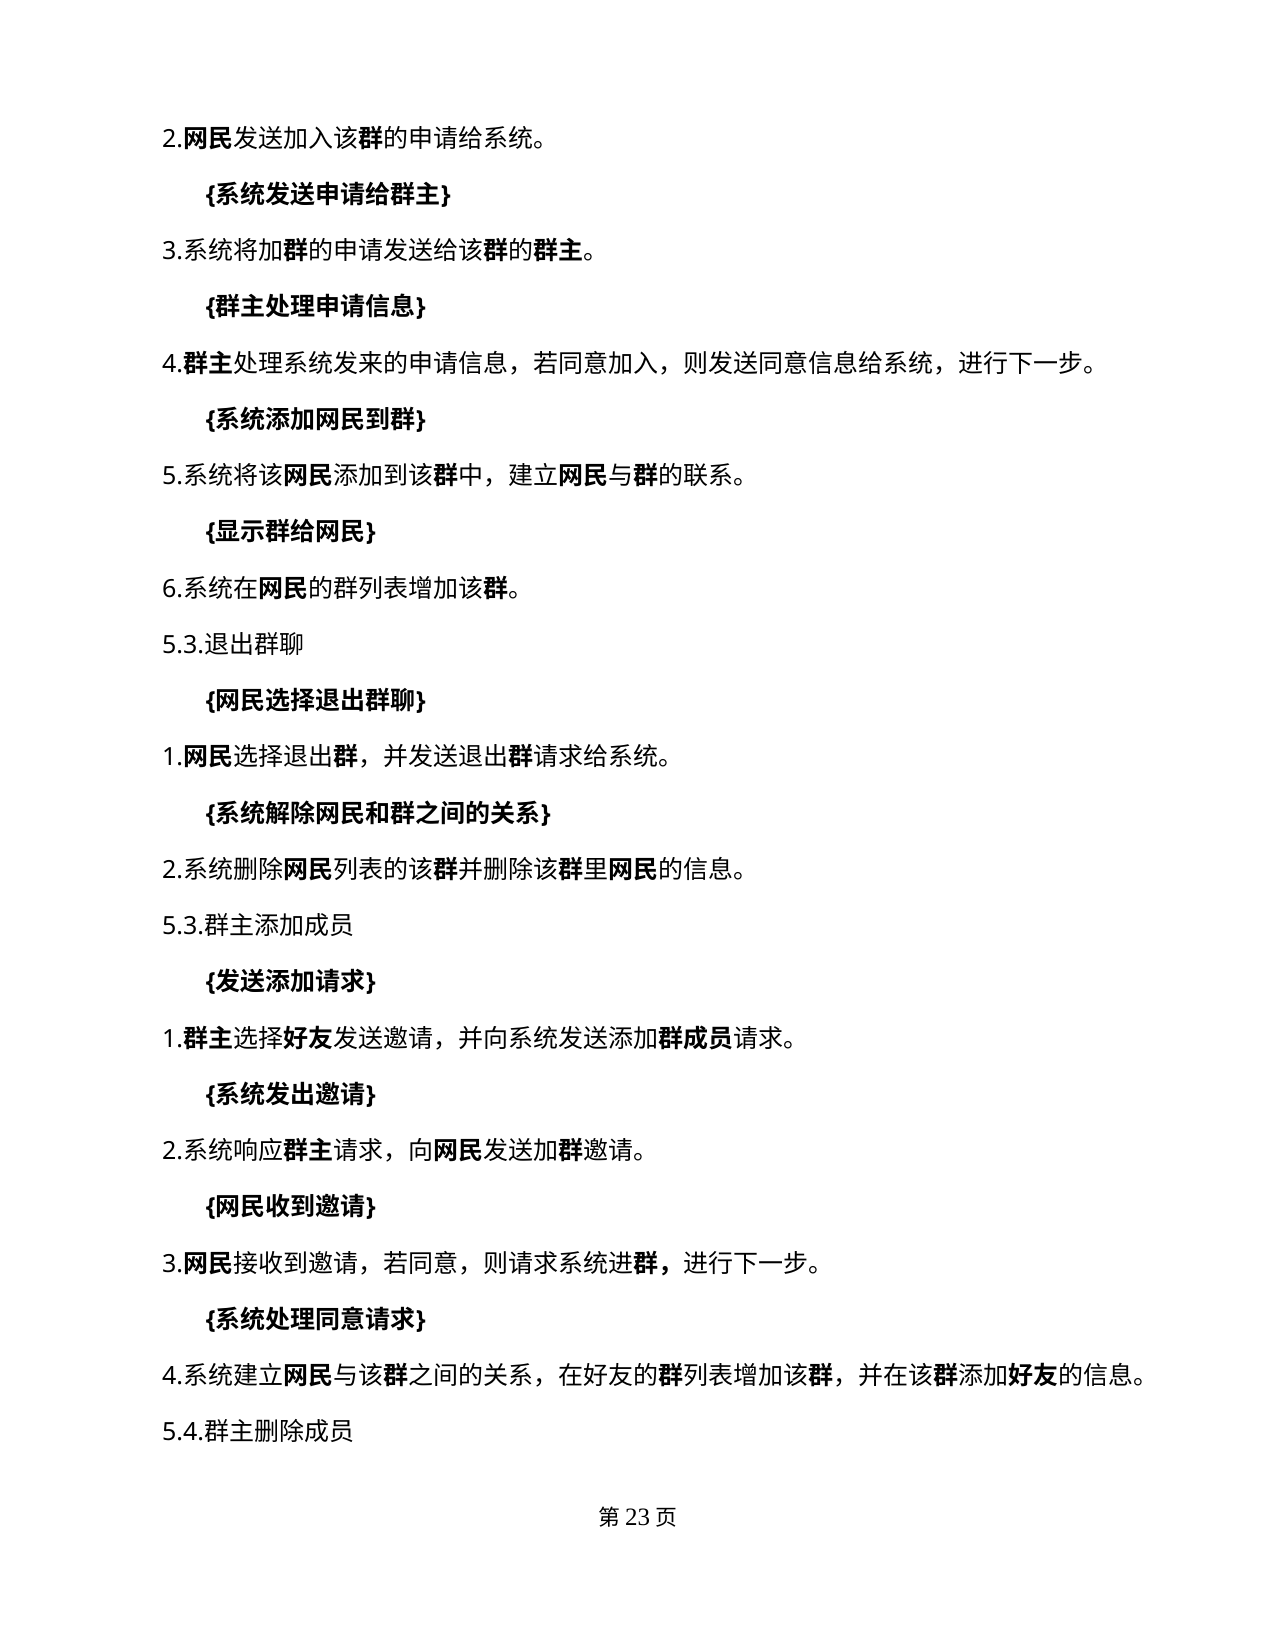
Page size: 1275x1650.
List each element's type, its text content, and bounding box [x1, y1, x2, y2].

text 1.网民选择退出群，并发送退出群请求给系统。 [118, 737, 1157, 773]
text 4.系统建立网民与该群之间的关系，在好友的群列表增加该群，并在该群添加好友的信息。 [118, 1356, 1157, 1392]
text 1.群主选择好友发送邀请，并向系统发送添加群成员请求。 [118, 1018, 1157, 1054]
text 3.网民接收到邀请，若同意，则请求系统进群，进行下一步。 [118, 1243, 1157, 1279]
text {网民收到邀请} [118, 1187, 1157, 1223]
text {系统添加网民到群} [118, 399, 1157, 436]
text {显示群给网民} [118, 512, 1157, 548]
text 2.系统响应群主请求，向网民发送加群邀请。 [118, 1131, 1157, 1167]
text {发送添加请求} [118, 962, 1157, 998]
text {系统发送申请给群主} [118, 174, 1157, 211]
text 5.系统将该网民添加到该群中，建立网民与群的联系。 [118, 456, 1157, 492]
text 5.3.群主添加成员 [118, 906, 1157, 942]
text {群主处理申请信息} [118, 287, 1157, 323]
text 5.4.群主删除成员 [118, 1412, 1157, 1448]
text 4.群主处理系统发来的申请信息，若同意加入，则发送同意信息给系统，进行下一步。 [118, 343, 1157, 379]
text {网民选择退出群聊} [118, 681, 1157, 717]
text 2.网民发送加入该群的申请给系统。 [118, 118, 1157, 154]
text 5.3.退出群聊 [118, 624, 1157, 661]
text {系统发出邀请} [118, 1074, 1157, 1111]
text 3.系统将加群的申请发送给该群的群主。 [118, 231, 1157, 267]
text {系统解除网民和群之间的关系} [118, 793, 1157, 829]
text 6.系统在网民的群列表增加该群。 [118, 568, 1157, 604]
text 2.系统删除网民列表的该群并删除该群里网民的信息。 [118, 849, 1157, 886]
text {系统处理同意请求} [118, 1299, 1157, 1336]
